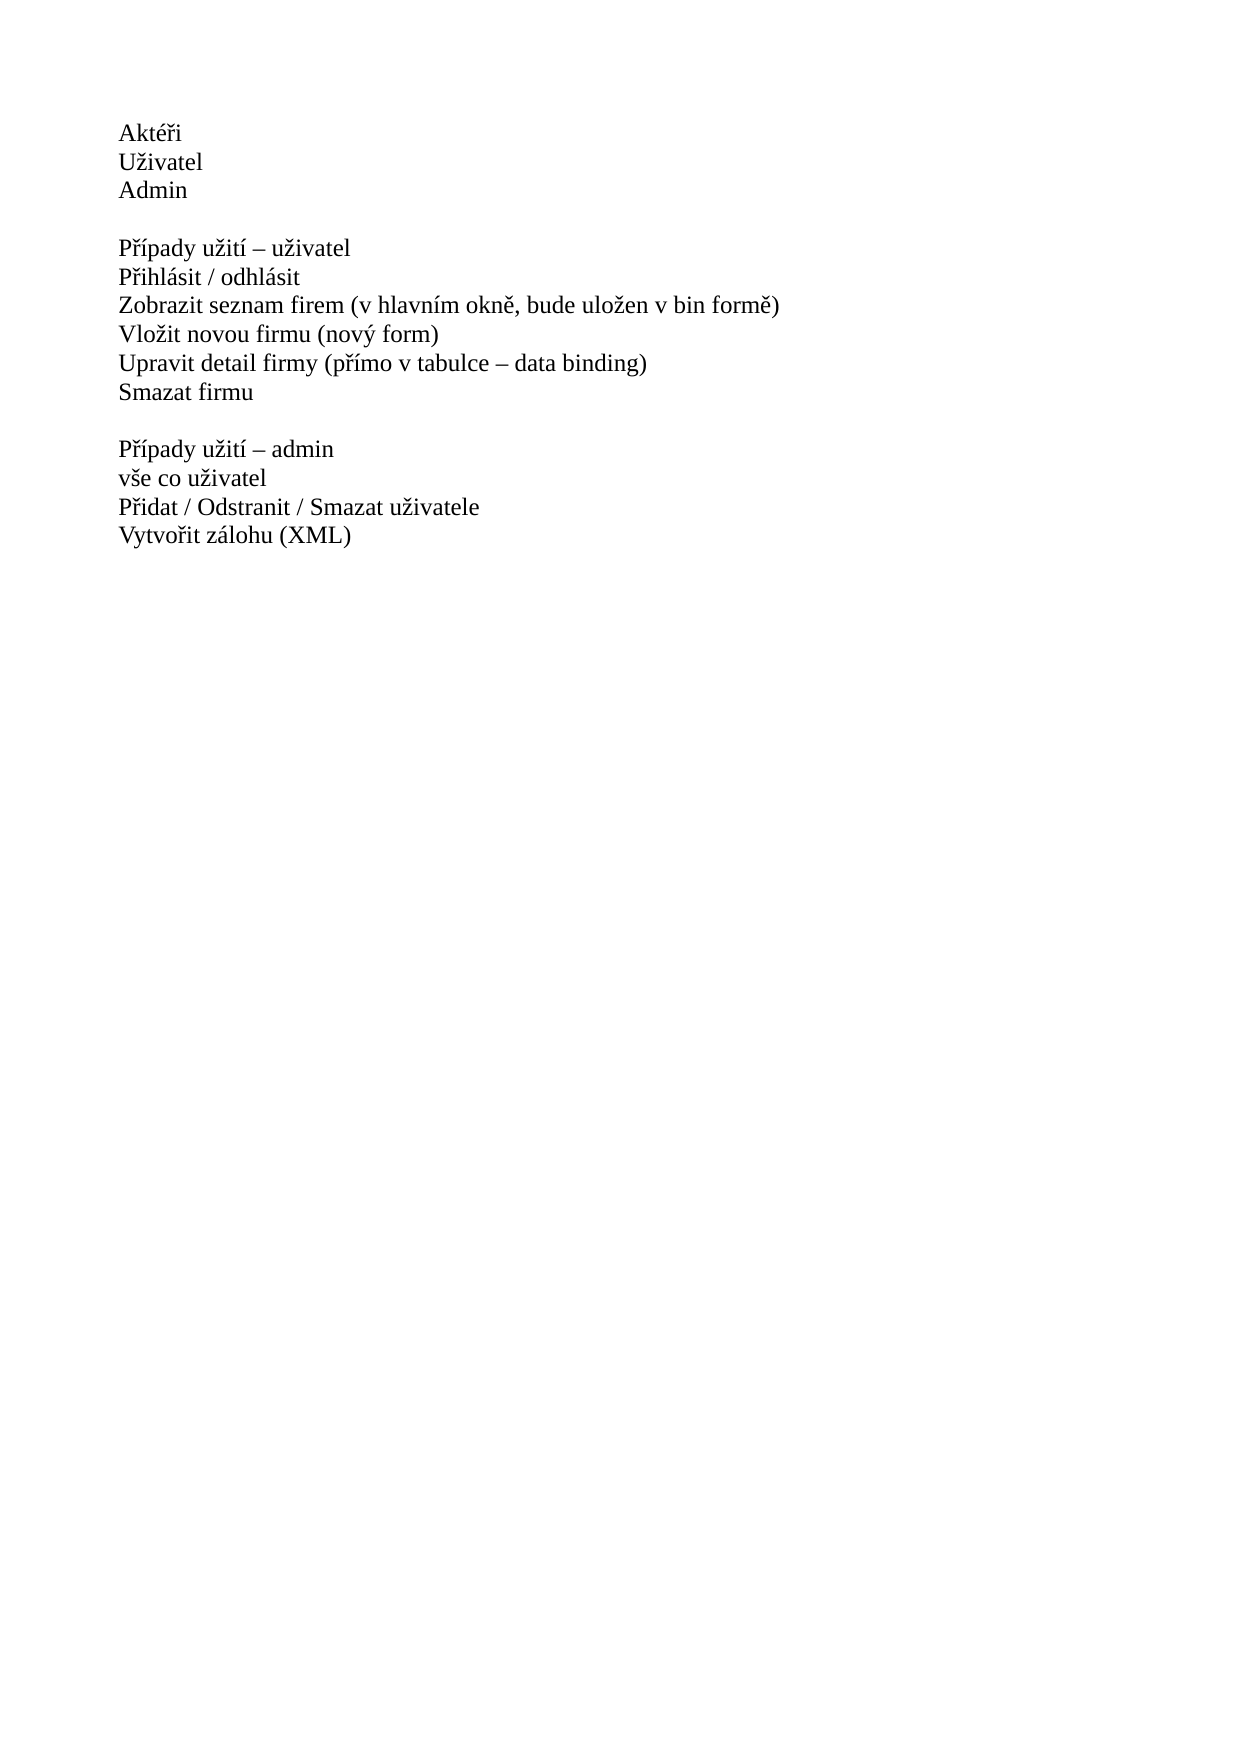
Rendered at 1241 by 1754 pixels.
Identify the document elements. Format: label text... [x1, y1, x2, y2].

text Případy užití – uživatel [118, 233, 1122, 262]
text Uživatel [118, 147, 1122, 176]
text Případy užití – admin [118, 434, 1122, 463]
text Přihlásit / odhlásit [118, 262, 1122, 291]
text Vložit novou firmu (nový form) [118, 319, 1122, 348]
text Aktéři [118, 118, 1122, 147]
text Upravit detail firmy (přímo v tabulce – data binding) [118, 348, 1122, 377]
text Admin [118, 176, 1122, 204]
text Přidat / Odstranit / Smazat uživatele [118, 492, 1122, 521]
text vše co uživatel [118, 463, 1122, 492]
text Vytvořit zálohu (XML) [118, 521, 1122, 549]
text Zobrazit seznam firem (v hlavním okně, bude uložen v bin formě) [118, 291, 1122, 319]
text Smazat firmu [118, 377, 1122, 406]
